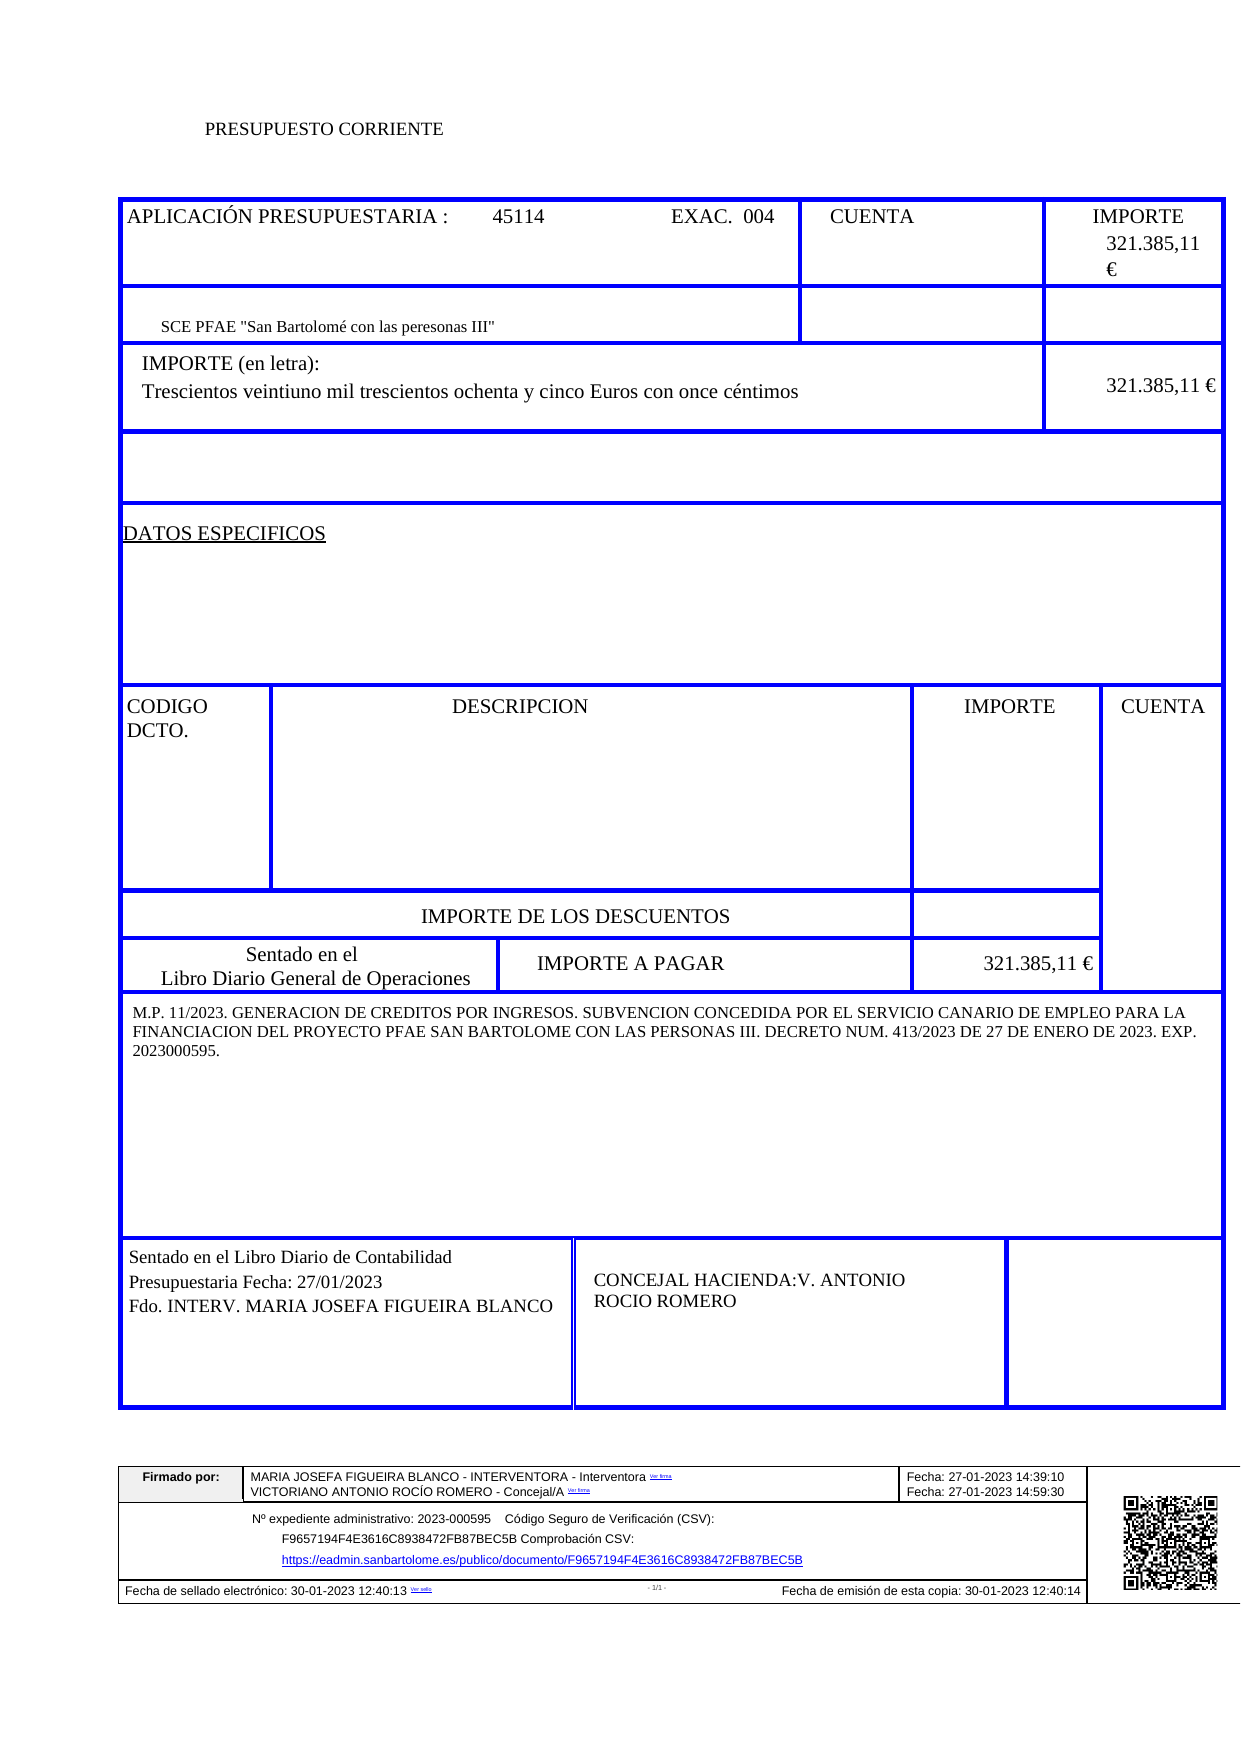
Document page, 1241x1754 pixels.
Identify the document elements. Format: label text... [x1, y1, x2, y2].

table_cell IMPORTE DE LOS DESCUENTOS [123, 893, 910, 936]
table_header IMPORTE 321.385,11 € [1046, 202, 1221, 284]
table_cell IMPORTE (en letra): Trescientos veintiuno mil trescientos ochenta y cinco Euros con once céntimos [123, 345, 1042, 429]
table_cell CUENTA [1103, 687, 1221, 990]
table_cell 321.385,11 € [1046, 345, 1221, 429]
table_cell [802, 288, 1042, 341]
table_cell Nº expediente administrativo: 2023-000595 Código Seguro de Verificación (CSV): F9657194F4E3616C8938472FB87BEC5B Comprobación CSV: https://eadmin.sanbartolome.es/publico/documento/F9657194F4E3616C8938472FB87BEC5B [119, 1503, 1086, 1579]
table_cell SCE PFAE "San Bartolomé con las peresonas III" [123, 288, 798, 341]
table_cell [1046, 288, 1221, 341]
table_cell CODIGO DCTO. [123, 687, 269, 888]
table_header Firmado por: [119, 1467, 242, 1499]
table_cell 321.385,11 € [914, 940, 1099, 990]
table_cell DESCRIPCION [273, 687, 910, 888]
table_cell CONCEJAL HACIENDA:V. ANTONIO ROCIO ROMERO [576, 1240, 1004, 1405]
table_cell [914, 893, 1099, 936]
table_cell IMPORTE A PAGAR [500, 940, 910, 990]
table_header [1088, 1467, 1240, 1603]
table_header CUENTA [802, 202, 1042, 284]
table_cell [1009, 1240, 1221, 1405]
table_cell Sentado en el Libro Diario de Contabilidad Presupuestaria Fecha: 27/01/2023 Fdo. INTERV. MARIA JOSEFA FIGUEIRA BLANCO [123, 1240, 571, 1405]
table_cell Fecha de sellado electrónico: 30-01-2023 12:40:13 Ver sello - 1/1 - Fecha de emisión de esta copia: 30-01-2023 12:40:14 [119, 1581, 1086, 1603]
table_cell M.P. 11/2023. GENERACION DE CREDITOS POR INGRESOS. SUBVENCION CONCEDIDA POR EL SERVICIO CANARIO DE EMPLEO PARA LA FINANCIACION DEL PROYECTO PFAE SAN BARTOLOME CON LAS PERSONAS III. DECRETO NUM. 413/2023 DE 27 DE ENERO DE 2023. EXP. 2023000595. [123, 994, 1221, 1236]
table_header APLICACIÓN PRESUPUESTARIA : 45114 EXAC. 004 [123, 202, 798, 284]
table_cell DATOS ESPECIFICOS [123, 505, 1221, 683]
table_cell IMPORTE [914, 687, 1099, 888]
text PRESUPUESTO CORRIENTE [204, 118, 1122, 140]
table_header Fecha: 27-01-2023 14:39:10 Fecha: 27-01-2023 14:59:30 [900, 1467, 1086, 1501]
table_cell Sentado en el Libro Diario General de Operaciones [123, 940, 496, 990]
table_header MARIA JOSEFA FIGUEIRA BLANCO - INTERVENTORA - Interventora Ver firma VICTORIANO ANTONIO ROCÍO ROMERO - Concejal/A Ver firma [244, 1467, 898, 1501]
table_cell [123, 434, 1221, 501]
